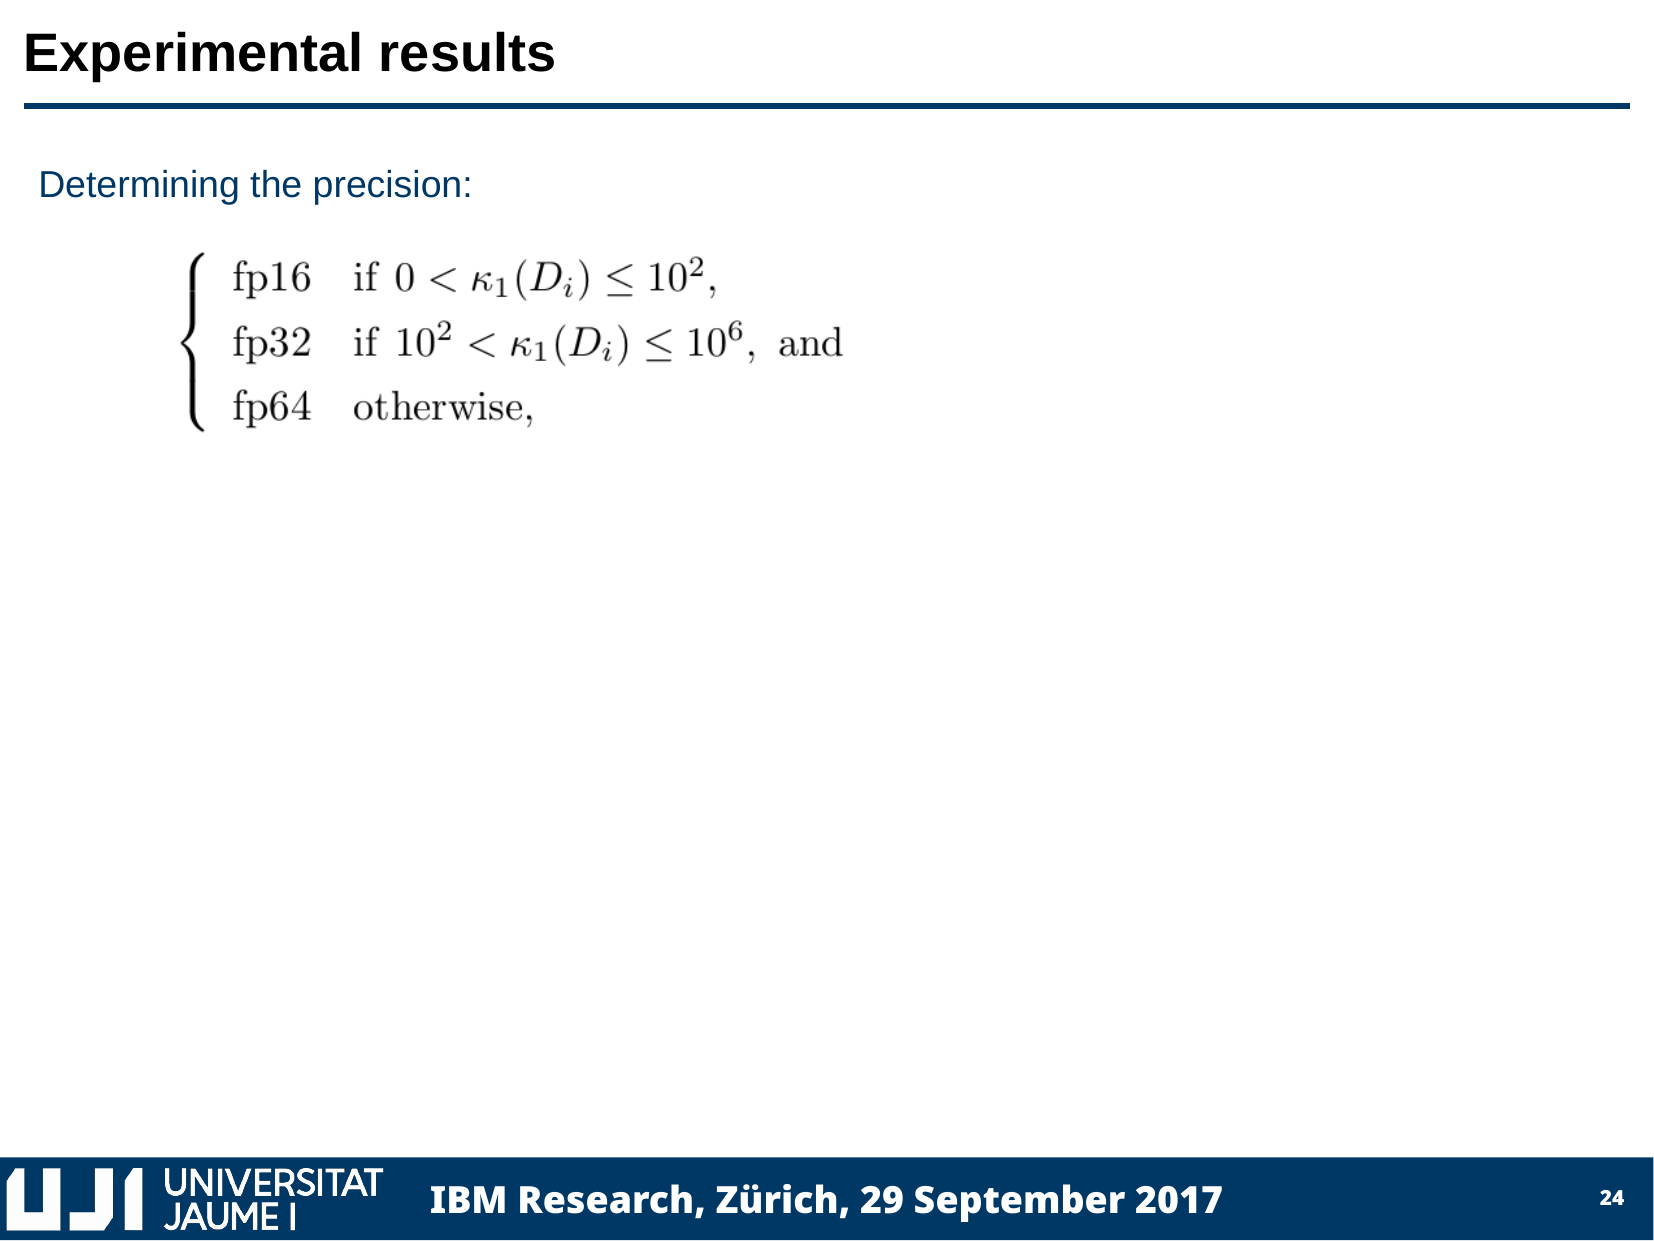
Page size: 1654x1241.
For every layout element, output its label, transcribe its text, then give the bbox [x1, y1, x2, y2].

picture [0, 1158, 390, 1241]
title Experimental results [23, 0, 1630, 107]
picture [153, 224, 886, 451]
text_box Determining the precision: [23, 156, 488, 214]
